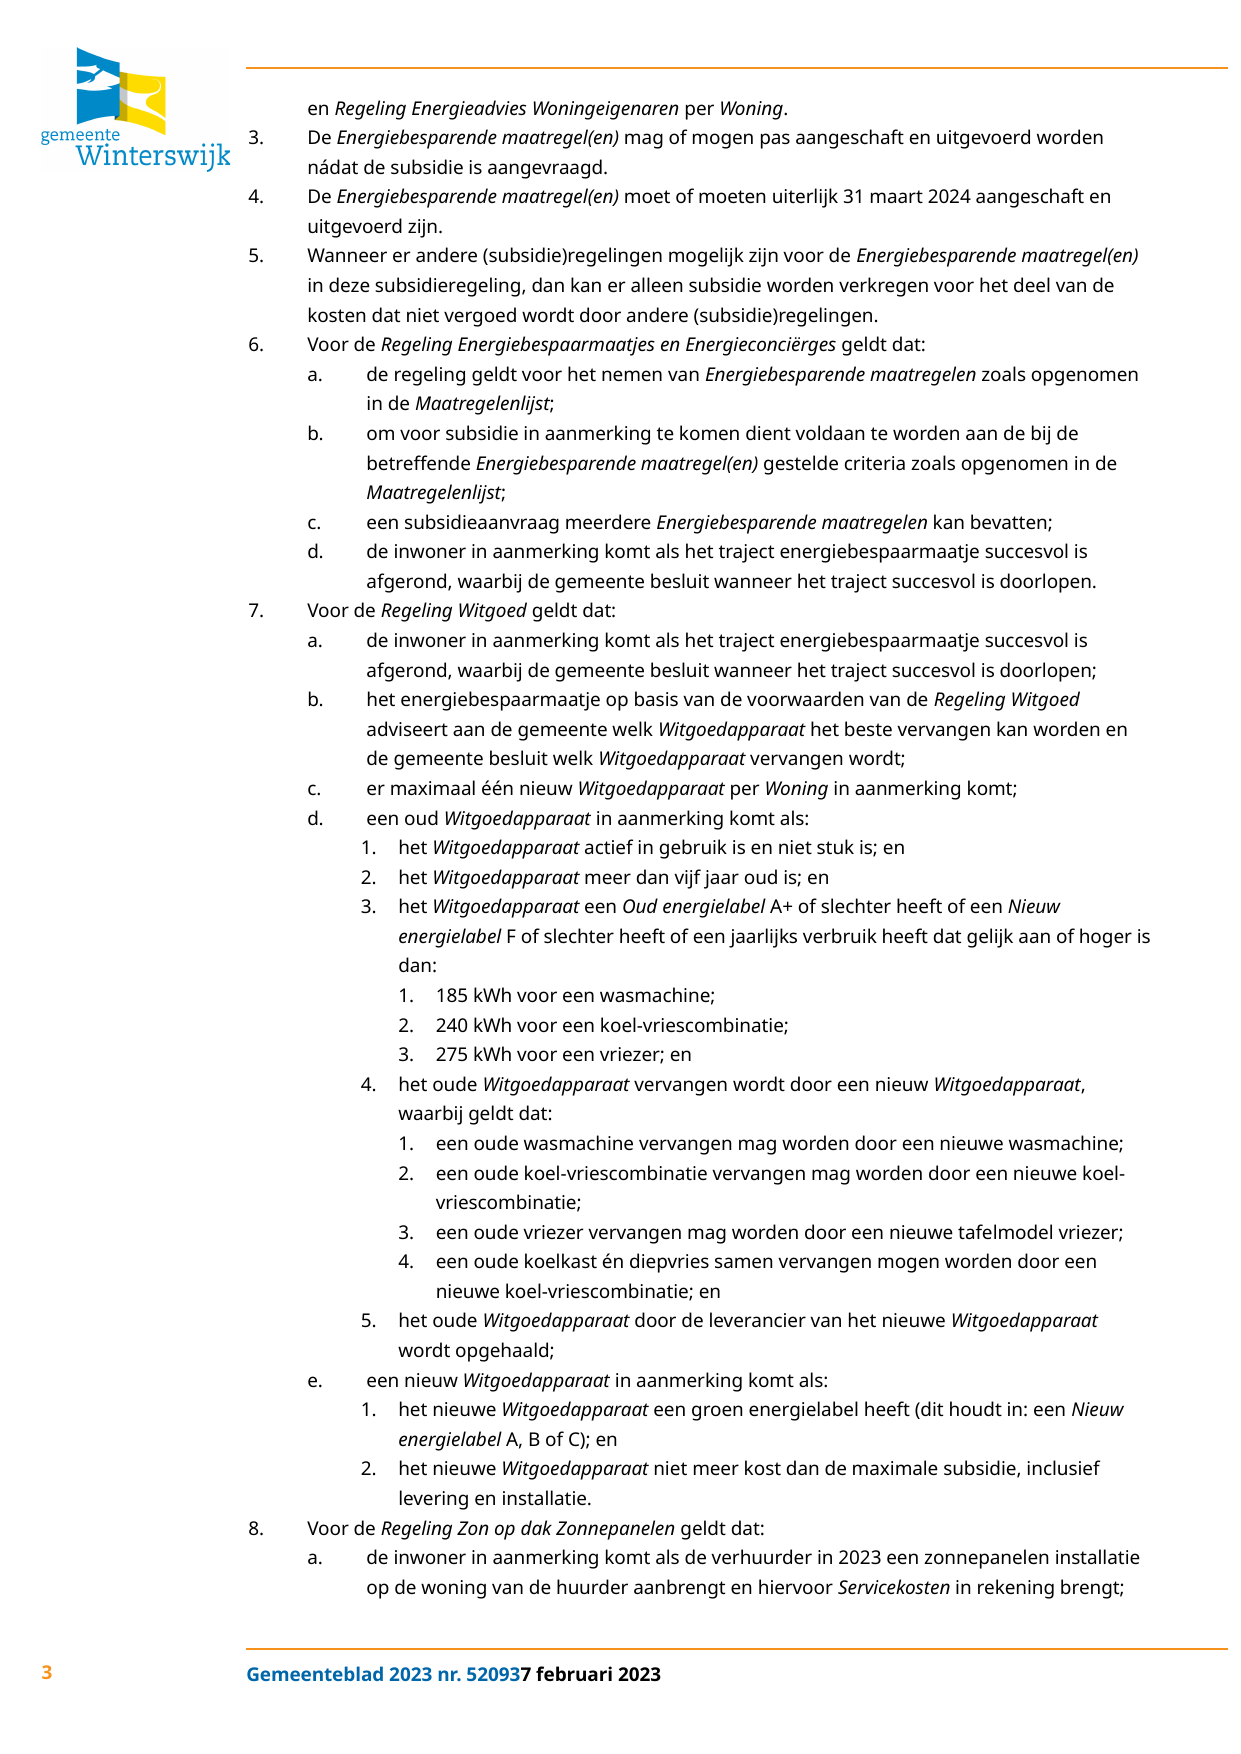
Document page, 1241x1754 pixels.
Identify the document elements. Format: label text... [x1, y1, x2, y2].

list om voor subsidie in aanmerking te komen dient voldaan te worden aan de bij de betreffende Energiebesparende maatregel(en) gestelde criteria zoals opgenomen in de Maatregelenlijst; [307, 420, 1152, 505]
list het nieuwe Witgoedapparaat een groen energielabel heeft (dit houdt in: een Nieuw energielabel A, B of C); en [361, 1396, 1152, 1452]
list het Witgoedapparaat een Oud energielabel A+ of slechter heeft of een Nieuw energielabel F of slechter heeft of een jaarlijks verbruik heeft dat gelijk aan of hoger is dan: [361, 893, 1152, 978]
list 275 kWh voor een vriezer; en [398, 1041, 1152, 1067]
list een oude vriezer vervangen mag worden door een nieuwe tafelmodel vriezer; [398, 1219, 1152, 1245]
list het Witgoedapparaat actief in gebruik is en niet stuk is; en [361, 834, 1152, 860]
list Voor de Regeling Energiebespaarmaatjes en Energieconciërges geldt dat: [248, 331, 1152, 357]
list 240 kWh voor een koel-vriescombinatie; [398, 1012, 1152, 1038]
list 185 kWh voor een wasmachine; [398, 982, 1152, 1008]
list het Witgoedapparaat meer dan vijf jaar oud is; en [361, 864, 1152, 890]
list De Energiebesparende maatregel(en) mag of mogen pas aangeschaft en uitgevoerd worden nádat de subsidie is aangevraagd. [248, 124, 1152, 180]
list er maximaal één nieuw Witgoedapparaat per Woning in aanmerking komt; [307, 775, 1152, 801]
list Voor de Regeling Zon op dak Zonnepanelen geldt dat: [248, 1515, 1152, 1541]
list een oud Witgoedapparaat in aanmerking komt als: [307, 805, 1152, 831]
list het oude Witgoedapparaat door de leverancier van het nieuwe Witgoedapparaat wordt opgehaald; [361, 1308, 1152, 1363]
list een nieuw Witgoedapparaat in aanmerking komt als: [307, 1367, 1152, 1393]
list het nieuwe Witgoedapparaat niet meer kost dan de maximale subsidie, inclusief levering en installatie. [361, 1456, 1152, 1511]
list Wanneer er andere (subsidie)regelingen mogelijk zijn voor de Energiebesparende maatregel(en) in deze subsidieregeling, dan kan er alleen subsidie worden verkregen voor het deel van de kosten dat niet vergoed wordt door andere (subsidie)regelingen. [248, 243, 1152, 328]
list de inwoner in aanmerking komt als de verhuurder in 2023 een zonnepanelen installatie op de woning van de huurder aanbrengt en hiervoor Servicekosten in rekening brengt; [307, 1544, 1152, 1600]
list de inwoner in aanmerking komt als het traject energiebespaarmaatje succesvol is afgerond, waarbij de gemeente besluit wanneer het traject succesvol is doorlopen; [307, 627, 1152, 683]
list het energiebespaarmaatje op basis van de voorwaarden van de Regeling Witgoed adviseert aan de gemeente welk Witgoedapparaat het beste vervangen kan worden en de gemeente besluit welk Witgoedapparaat vervangen wordt; [307, 686, 1152, 771]
list een oude koel-vriescombinatie vervangen mag worden door een nieuwe koel-vriescombinatie; [398, 1160, 1152, 1215]
list en Regeling Energieadvies Woningeigenaren per Woning. [248, 95, 1152, 121]
list een oude koelkast én diepvries samen vervangen mogen worden door een nieuwe koel-vriescombinatie; en [398, 1248, 1152, 1304]
list een oude wasmachine vervangen mag worden door een nieuwe wasmachine; [398, 1130, 1152, 1156]
list De Energiebesparende maatregel(en) moet of moeten uiterlijk 31 maart 2024 aangeschaft en uitgevoerd zijn. [248, 183, 1152, 239]
list de regeling geldt voor het nemen van Energiebesparende maatregelen zoals opgenomen in de Maatregelenlijst; [307, 361, 1152, 416]
list een subsidieaanvraag meerdere Energiebesparende maatregelen kan bevatten; [307, 509, 1152, 535]
list de inwoner in aanmerking komt als het traject energiebespaarmaatje succesvol is afgerond, waarbij de gemeente besluit wanneer het traject succesvol is doorlopen. [307, 538, 1152, 594]
list Voor de Regeling Witgoed geldt dat: [248, 598, 1152, 623]
picture [225, 153, 231, 162]
list het oude Witgoedapparaat vervangen wordt door een nieuw Witgoedapparaat, waarbij geldt dat: [361, 1071, 1152, 1126]
picture [41, 47, 231, 172]
